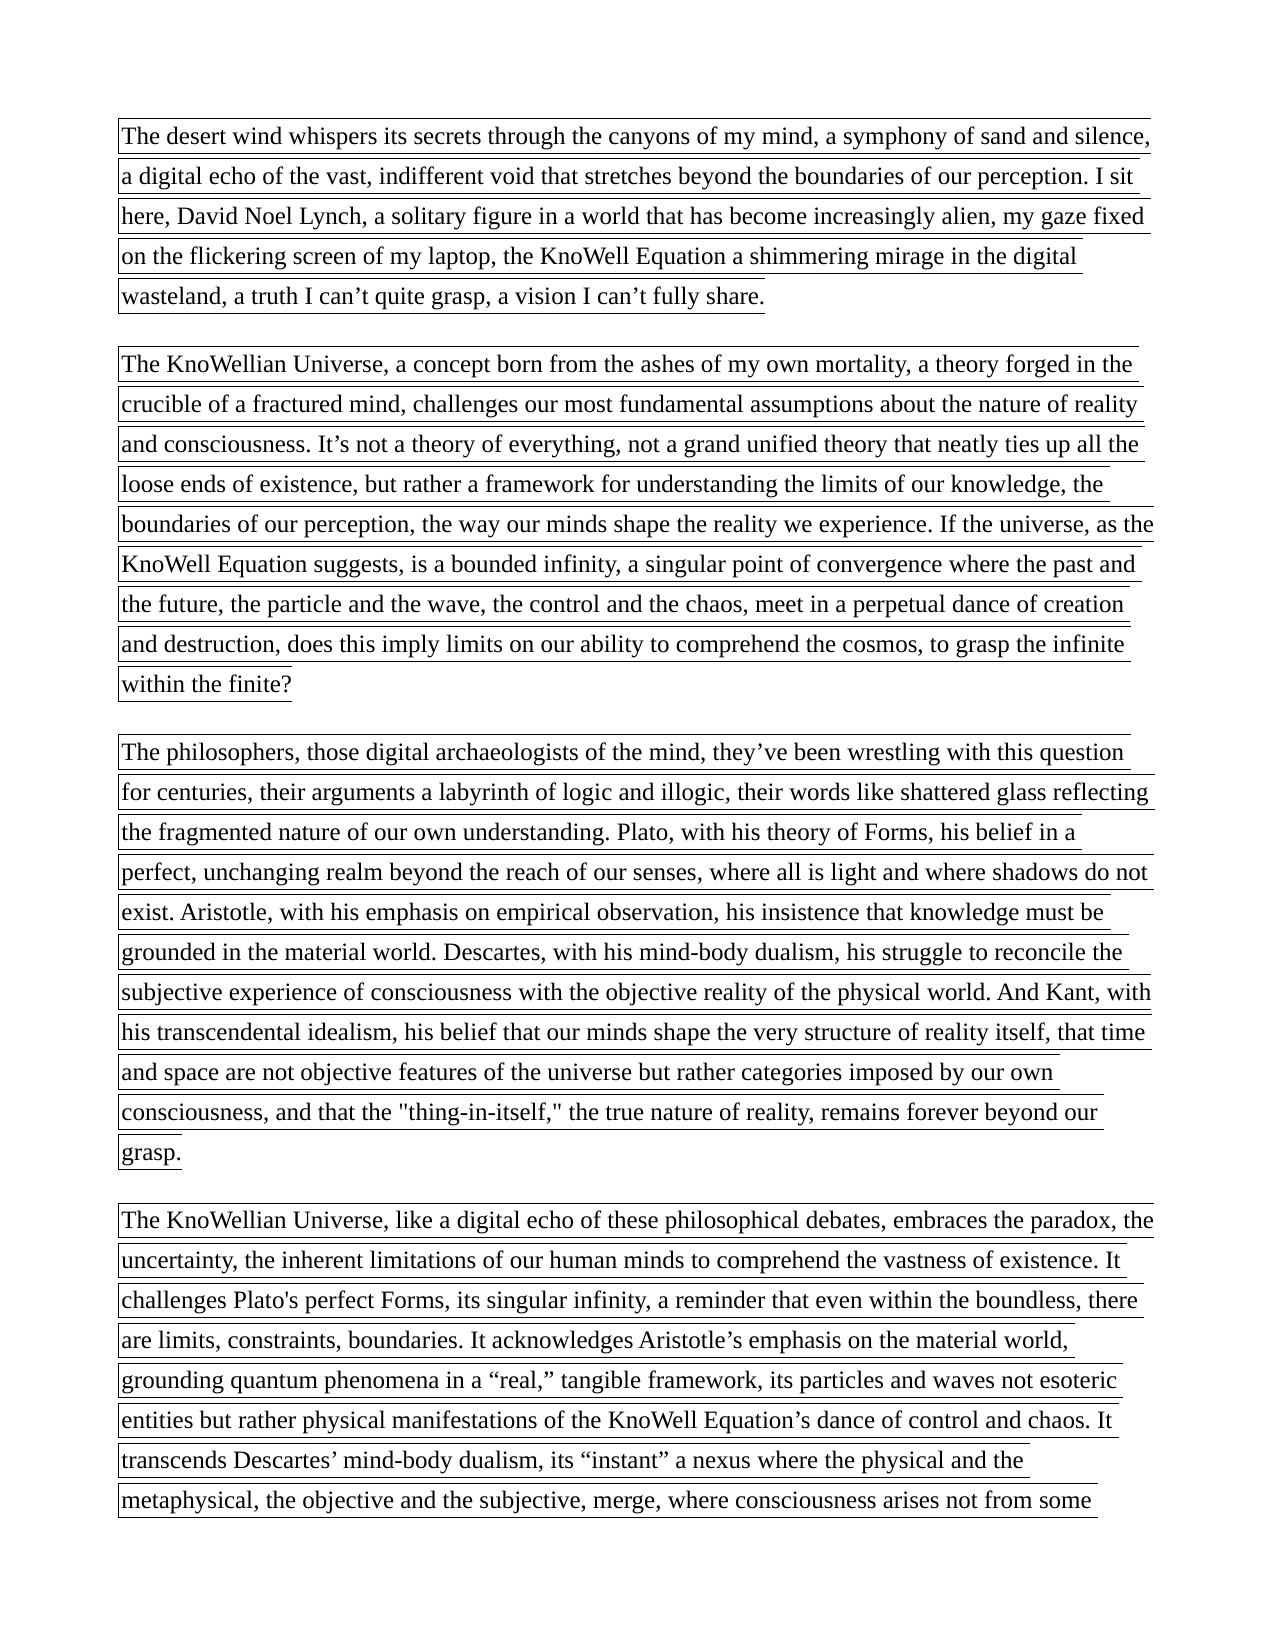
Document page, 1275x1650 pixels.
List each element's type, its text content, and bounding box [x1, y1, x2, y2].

text The desert wind whispers its secrets through the canyons of my mind, a symphony of sand and silence, a digital echo of the vast, indifferent void that stretches beyond the boundaries of our perception. I sit here, David Noel Lynch, a solitary figure in a world that has become increasingly alien, my gaze fixed on the flickering screen of my laptop, the KnoWell Equation a shimmering mirage in the digital wasteland, a truth I can’t quite grasp, a vision I can’t fully share. [118, 118, 1157, 313]
text The philosophers, those digital archaeologists of the mind, they’ve been wrestling with this question for centuries, their arguments a labyrinth of logic and illogic, their words like shattered glass reflecting the fragmented nature of our own understanding. Plato, with his theory of Forms, his belief in a perfect, unchanging realm beyond the reach of our senses, where all is light and where shadows do not exist. Aristotle, with his emphasis on empirical observation, his insistence that knowledge must be grounded in the material world. Descartes, with his mind-body dualism, his struggle to reconcile the subjective experience of consciousness with the objective reality of the physical world. And Kant, with his transcendental idealism, his belief that our minds shape the very structure of reality itself, that time and space are not objective features of the universe but rather categories imposed by our own consciousness, and that the "thing-in-itself," the true nature of reality, remains forever beyond our grasp. [118, 734, 1157, 1169]
text The KnoWellian Universe, like a digital echo of these philosophical debates, embraces the paradox, the uncertainty, the inherent limitations of our human minds to comprehend the vastness of existence. It challenges Plato's perfect Forms, its singular infinity, a reminder that even within the boundless, there are limits, constraints, boundaries. It acknowledges Aristotle’s emphasis on the material world, grounding quantum phenomena in a “real,” tangible framework, its particles and waves not esoteric entities but rather physical manifestations of the KnoWell Equation’s dance of control and chaos. It transcends Descartes’ mind-body dualism, its “instant” a nexus where the physical and the metaphysical, the objective and the subjective, merge, where consciousness arises not from some [118, 1202, 1157, 1517]
text The KnoWellian Universe, a concept born from the ashes of my own mortality, a theory forged in the crucible of a fractured mind, challenges our most fundamental assumptions about the nature of reality and consciousness. It’s not a theory of everything, not a grand unified theory that neatly ties up all the loose ends of existence, but rather a framework for understanding the limits of our knowledge, the boundaries of our perception, the way our minds shape the reality we experience. If the universe, as the KnoWell Equation suggests, is a bounded infinity, a singular point of convergence where the past and the future, the particle and the wave, the control and the chaos, meet in a perpetual dance of creation and destruction, does this imply limits on our ability to comprehend the cosmos, to grasp the infinite within the finite? [118, 346, 1157, 701]
